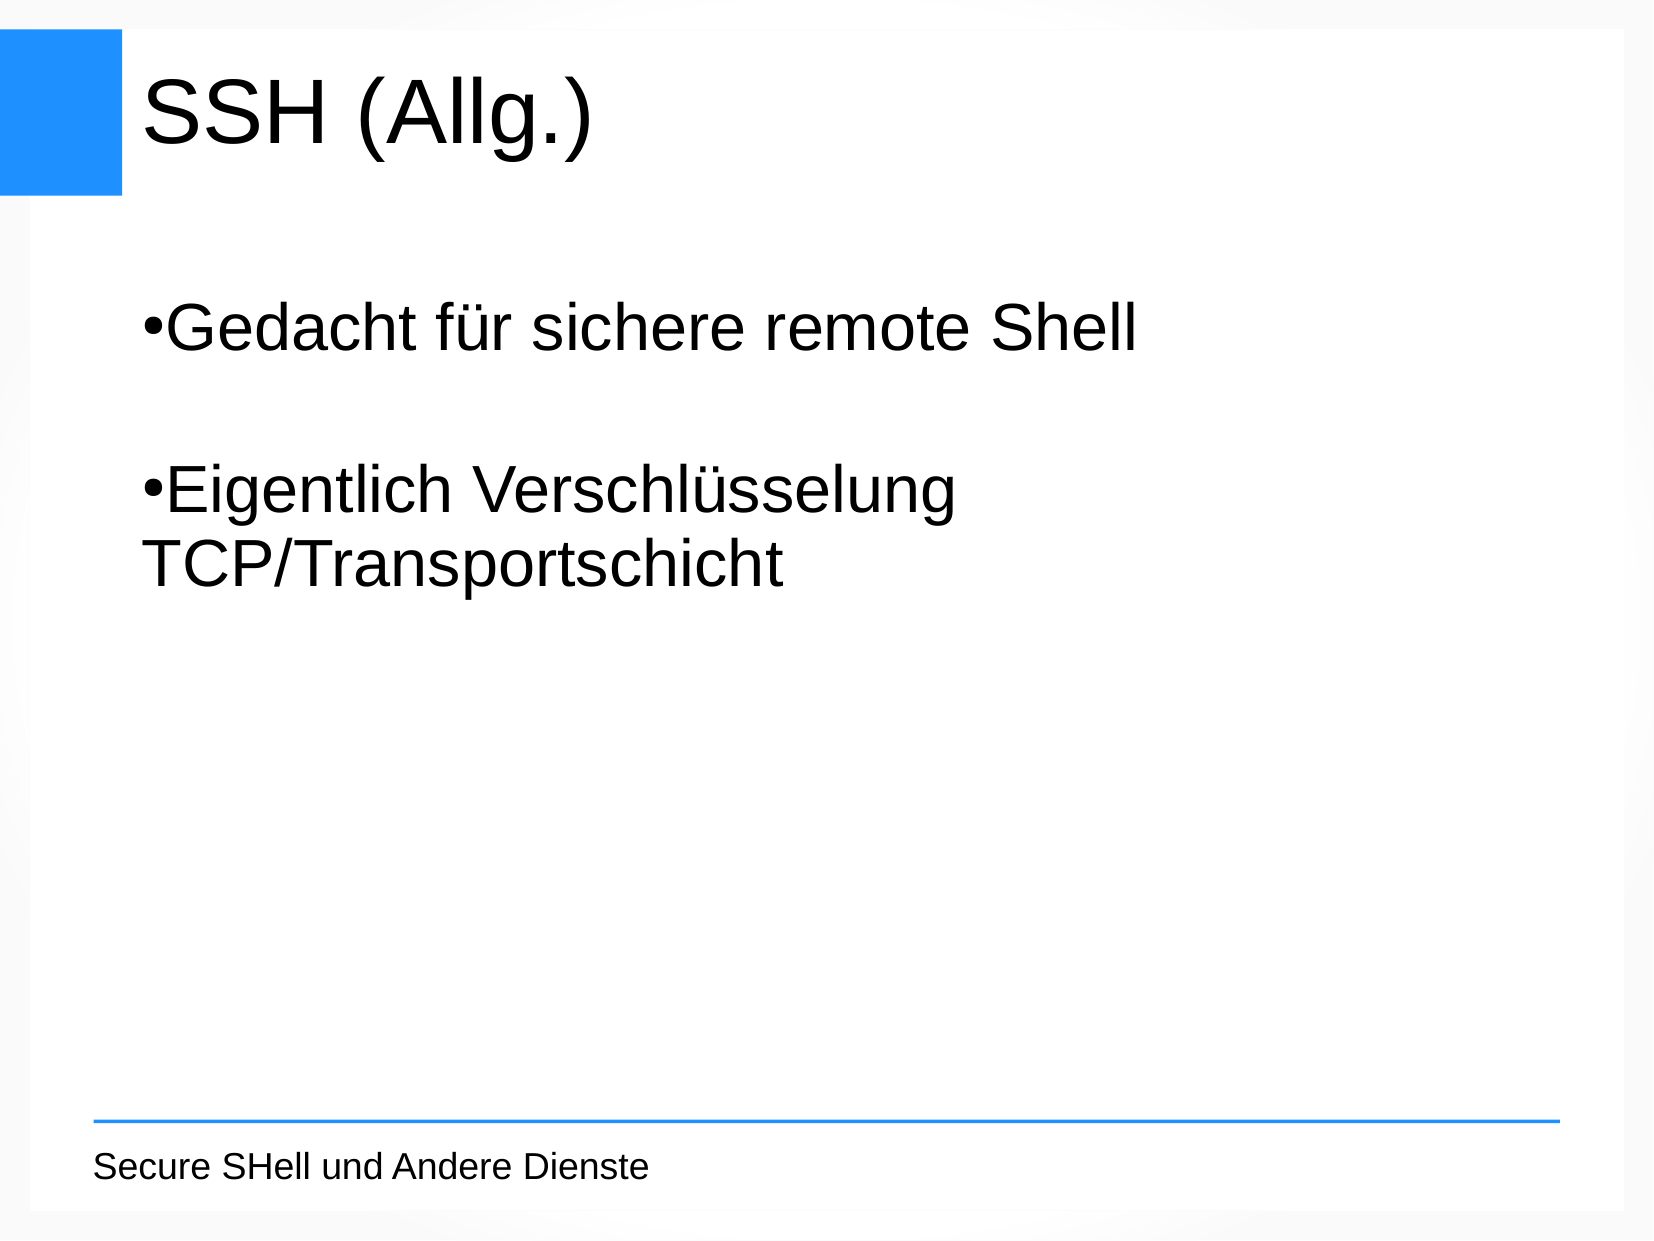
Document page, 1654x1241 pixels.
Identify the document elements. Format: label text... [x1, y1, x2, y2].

subtitle Gedacht für sichere remote Shell Eigentlich Verschlüsselung TCP/Transportschicht [82, 290, 1538, 1010]
title SSH (Allg.) [141, 35, 1524, 189]
text_box Secure SHell und Andere Dienste [77, 1138, 756, 1237]
